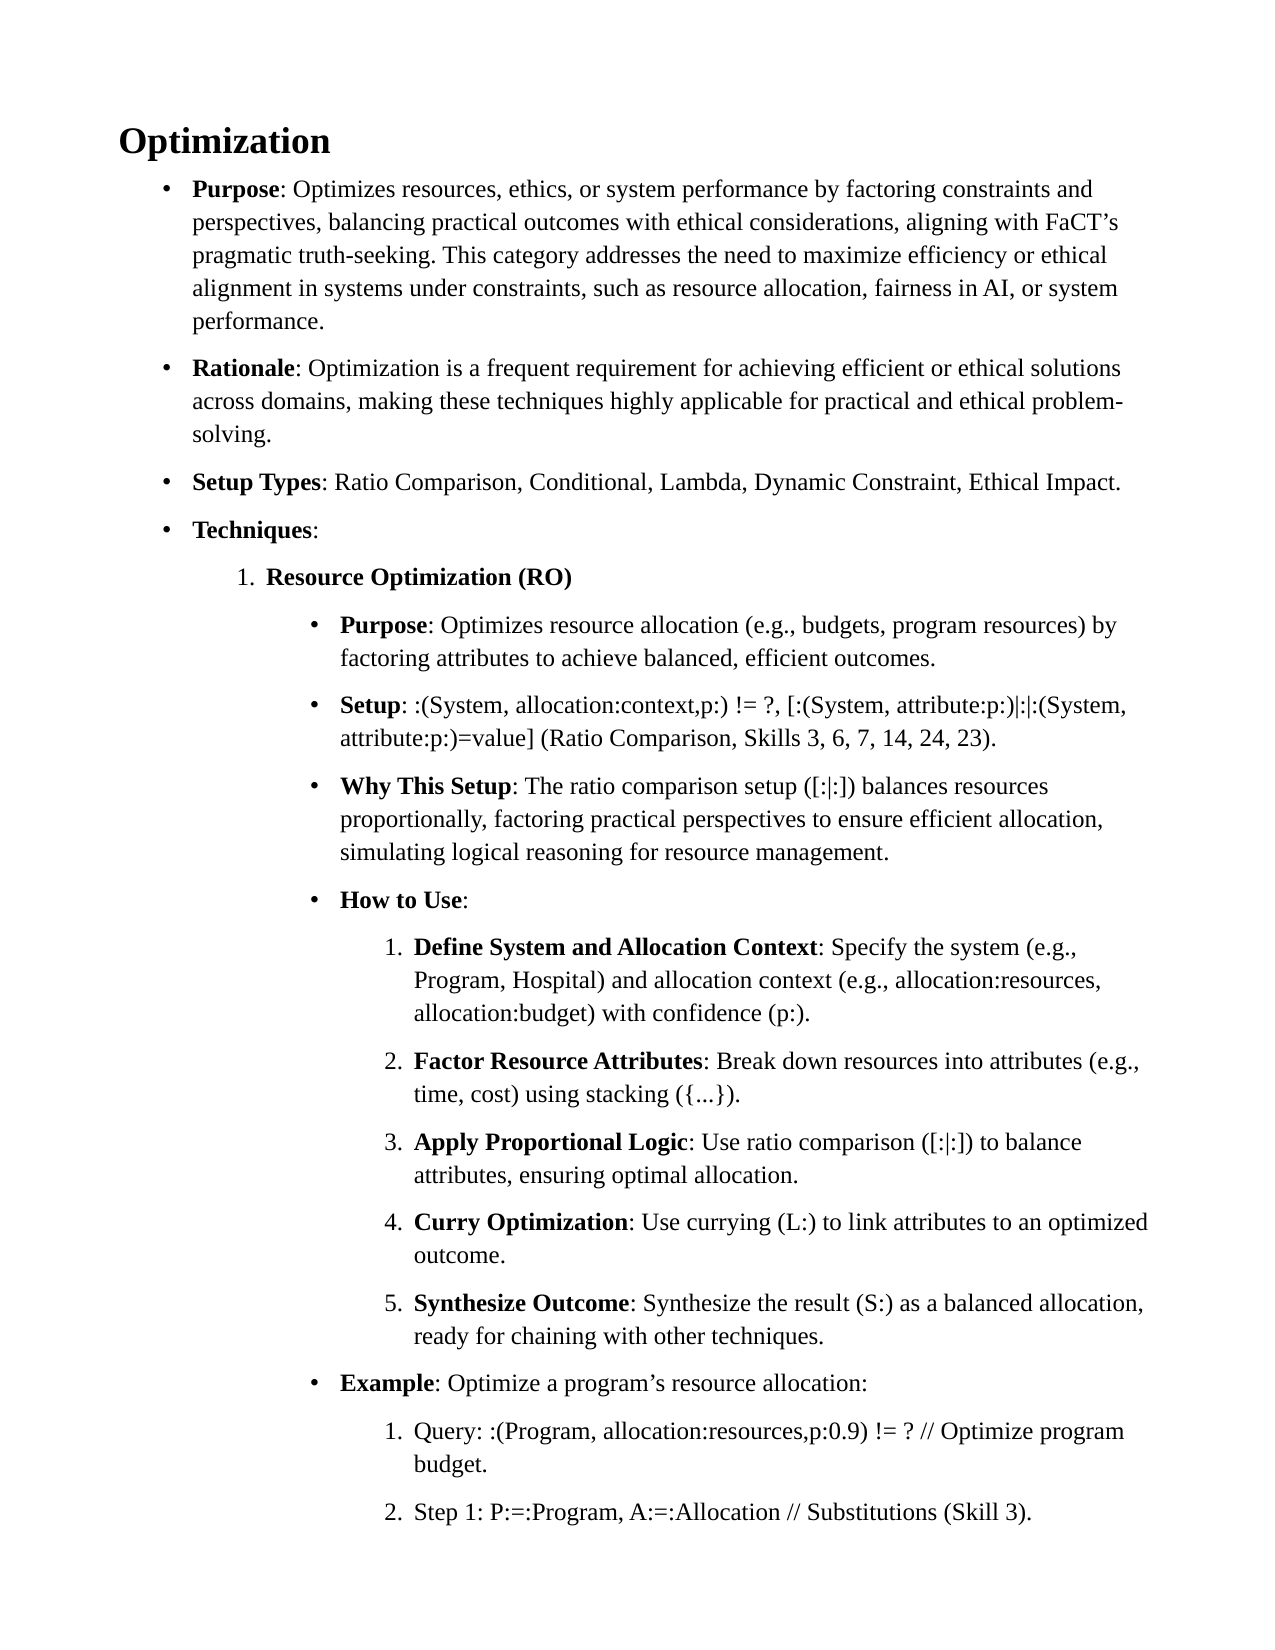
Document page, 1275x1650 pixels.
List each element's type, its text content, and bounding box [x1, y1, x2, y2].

list Synthesize Outcome: Synthesize the result (S:) as a balanced allocation, ready for chaining with other techniques. [384, 1288, 1157, 1350]
list Factor Resource Attributes: Break down resources into attributes (e.g., time, cost) using stacking ({...}). [384, 1046, 1157, 1108]
list Techniques: [162, 515, 1157, 543]
list Setup Types: Ratio Comparison, Conditional, Lambda, Dynamic Constraint, Ethical Impact. [162, 467, 1157, 496]
list How to Use: [310, 885, 1157, 913]
list Apply Proportional Logic: Use ratio comparison ([:|:]) to balance attributes, ensuring optimal allocation. [384, 1127, 1157, 1188]
list Step 1: P:=:Program, A:=:Allocation // Substitutions (Skill 3). [384, 1497, 1157, 1526]
list Query: :(Program, allocation:resources,p:0.9) != ? // Optimize program budget. [384, 1416, 1157, 1478]
list Setup: :(System, allocation:context,p:) != ?, [:(System, attribute:p:)|:|:(System, attribute:p:)=value] (Ratio Comparison, Skills 3, 6, 7, 14, 24, 23). [310, 691, 1157, 752]
list Purpose: Optimizes resources, ethics, or system performance by factoring constraints and perspectives, balancing practical outcomes with ethical considerations, aligning with FaCT’s pragmatic truth-seeking. This category addresses the need to maximize efficiency or ethical alignment in systems under constraints, such as resource allocation, fairness in AI, or system performance. [162, 174, 1157, 334]
list Purpose: Optimizes resource allocation (e.g., budgets, program resources) by factoring attributes to achieve balanced, efficient outcomes. [310, 610, 1157, 672]
list Why This Setup: The ratio comparison setup ([:|:]) balances resources proportionally, factoring practical perspectives to ensure efficient allocation, simulating logical reasoning for resource management. [310, 771, 1157, 866]
list Resource Optimization (RO) [236, 562, 1157, 591]
list Example: Optimize a program’s resource allocation: [310, 1368, 1157, 1397]
list Define System and Allocation Context: Specify the system (e.g., Program, Hospital) and allocation context (e.g., allocation:resources, allocation:budget) with confidence (p:). [384, 932, 1157, 1027]
list Rationale: Optimization is a frequent requirement for achieving efficient or ethical solutions across domains, making these techniques highly applicable for practical and ethical problem-solving. [162, 353, 1157, 448]
list Curry Optimization: Use currying (L:) to link attributes to an optimized outcome. [384, 1207, 1157, 1269]
subtitle Optimization [118, 118, 1157, 161]
